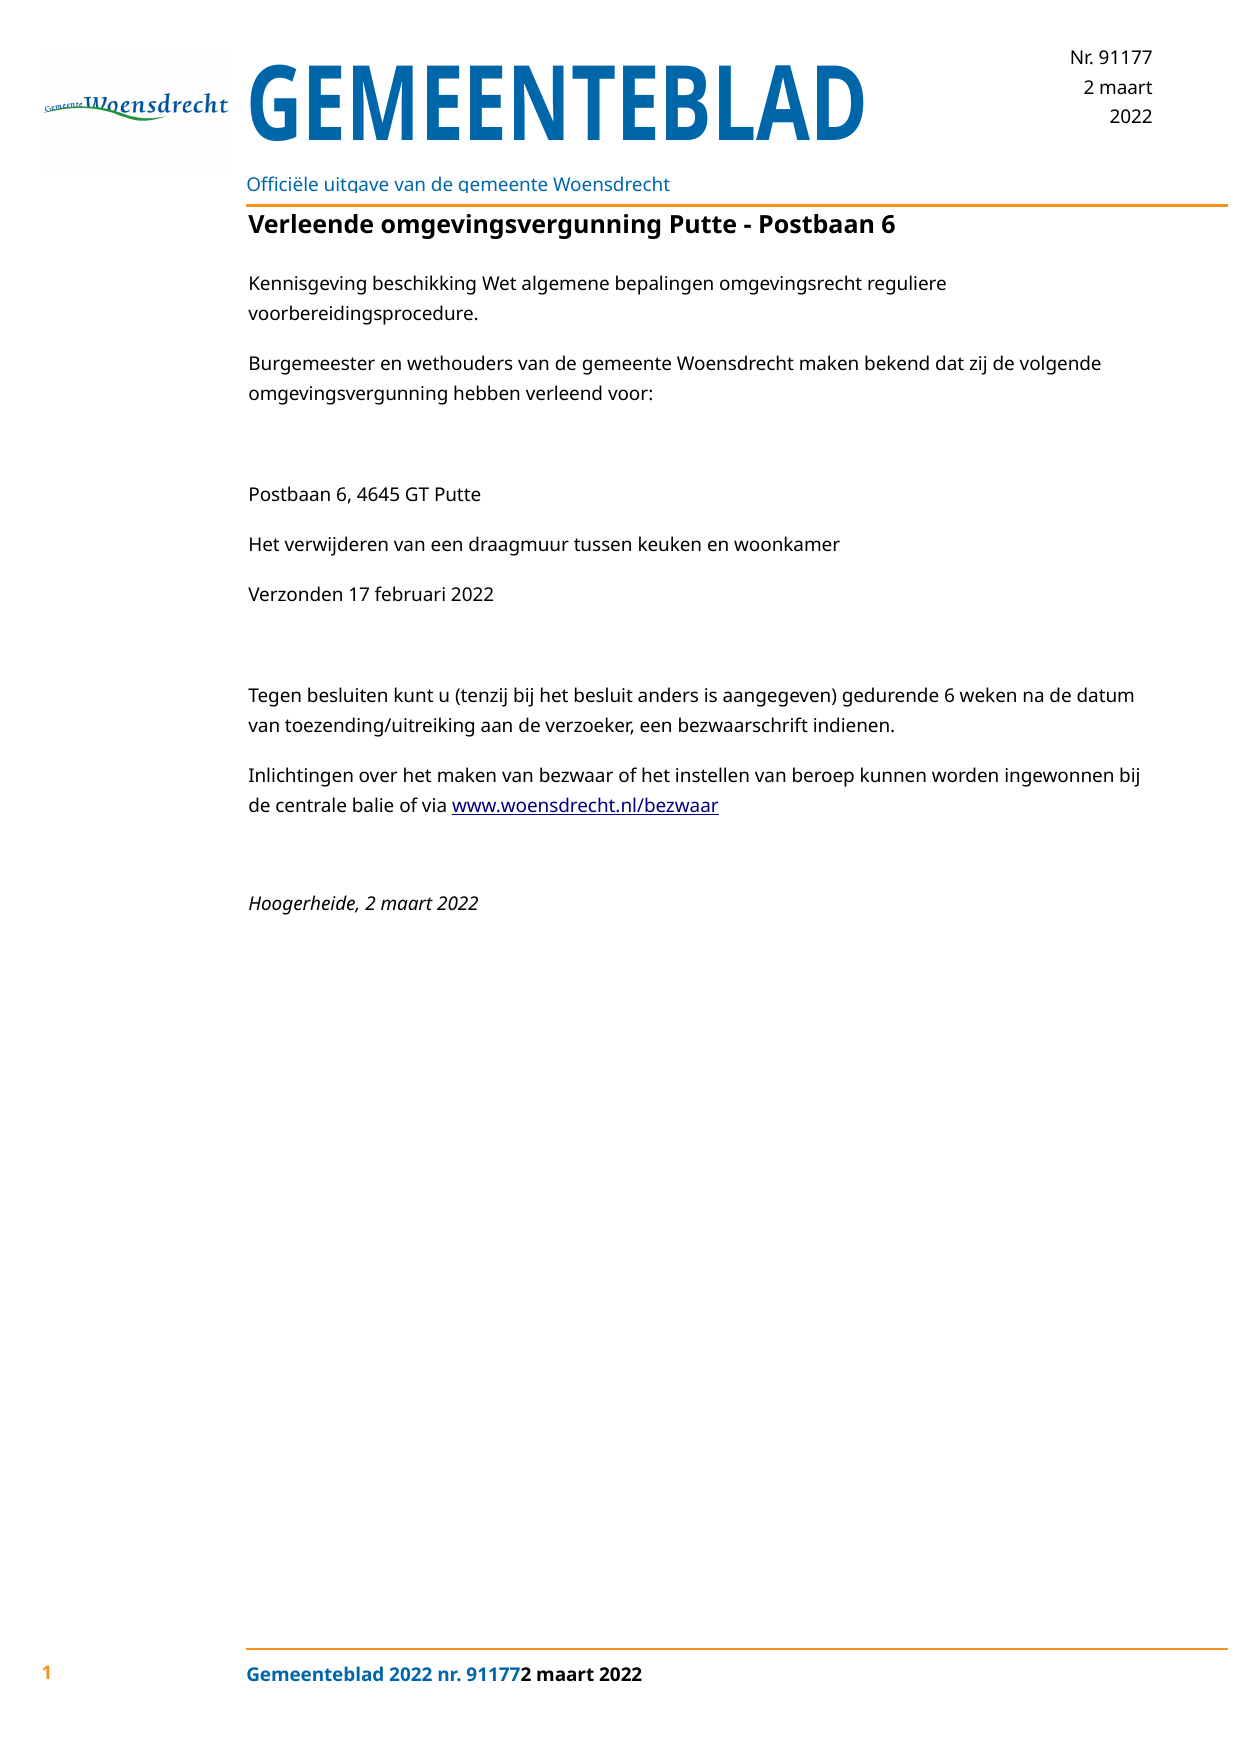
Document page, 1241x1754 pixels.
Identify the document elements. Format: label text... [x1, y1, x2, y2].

text Kennisgeving beschikking Wet algemene bepalingen omgevingsrecht reguliere voorbereidingsprocedure. [248, 270, 1152, 326]
picture [41, 47, 231, 172]
text Verzonden 17 februari 2022 [248, 582, 1152, 607]
text Burgemeester en wethouders van de gemeente Woensdrecht maken bekend dat zij de volgende omgevingsvergunning hebben verleend voor: [248, 350, 1152, 406]
text Hoogerheide, 2 maart 2022 [248, 890, 1152, 916]
text Verleende omgevingsvergunning Putte - Postbaan 6 [248, 207, 1152, 241]
text Postbaan 6, 4645 GT Putte [248, 481, 1152, 506]
text Tegen besluiten kunt u (tenzij bij het besluit anders is aangegeven) gedurende 6 weken na de datum van toezending/uitreiking aan de verzoeker, een bezwaarschrift indienen. [248, 682, 1152, 738]
text Het verwijderen van een draagmuur tussen keuken en woonkamer [248, 531, 1152, 557]
text Inlichtingen over het maken van bezwaar of het instellen van beroep kunnen worden ingewonnen bij de centrale balie of via www.woensdrecht.nl/bezwaar [248, 762, 1152, 818]
